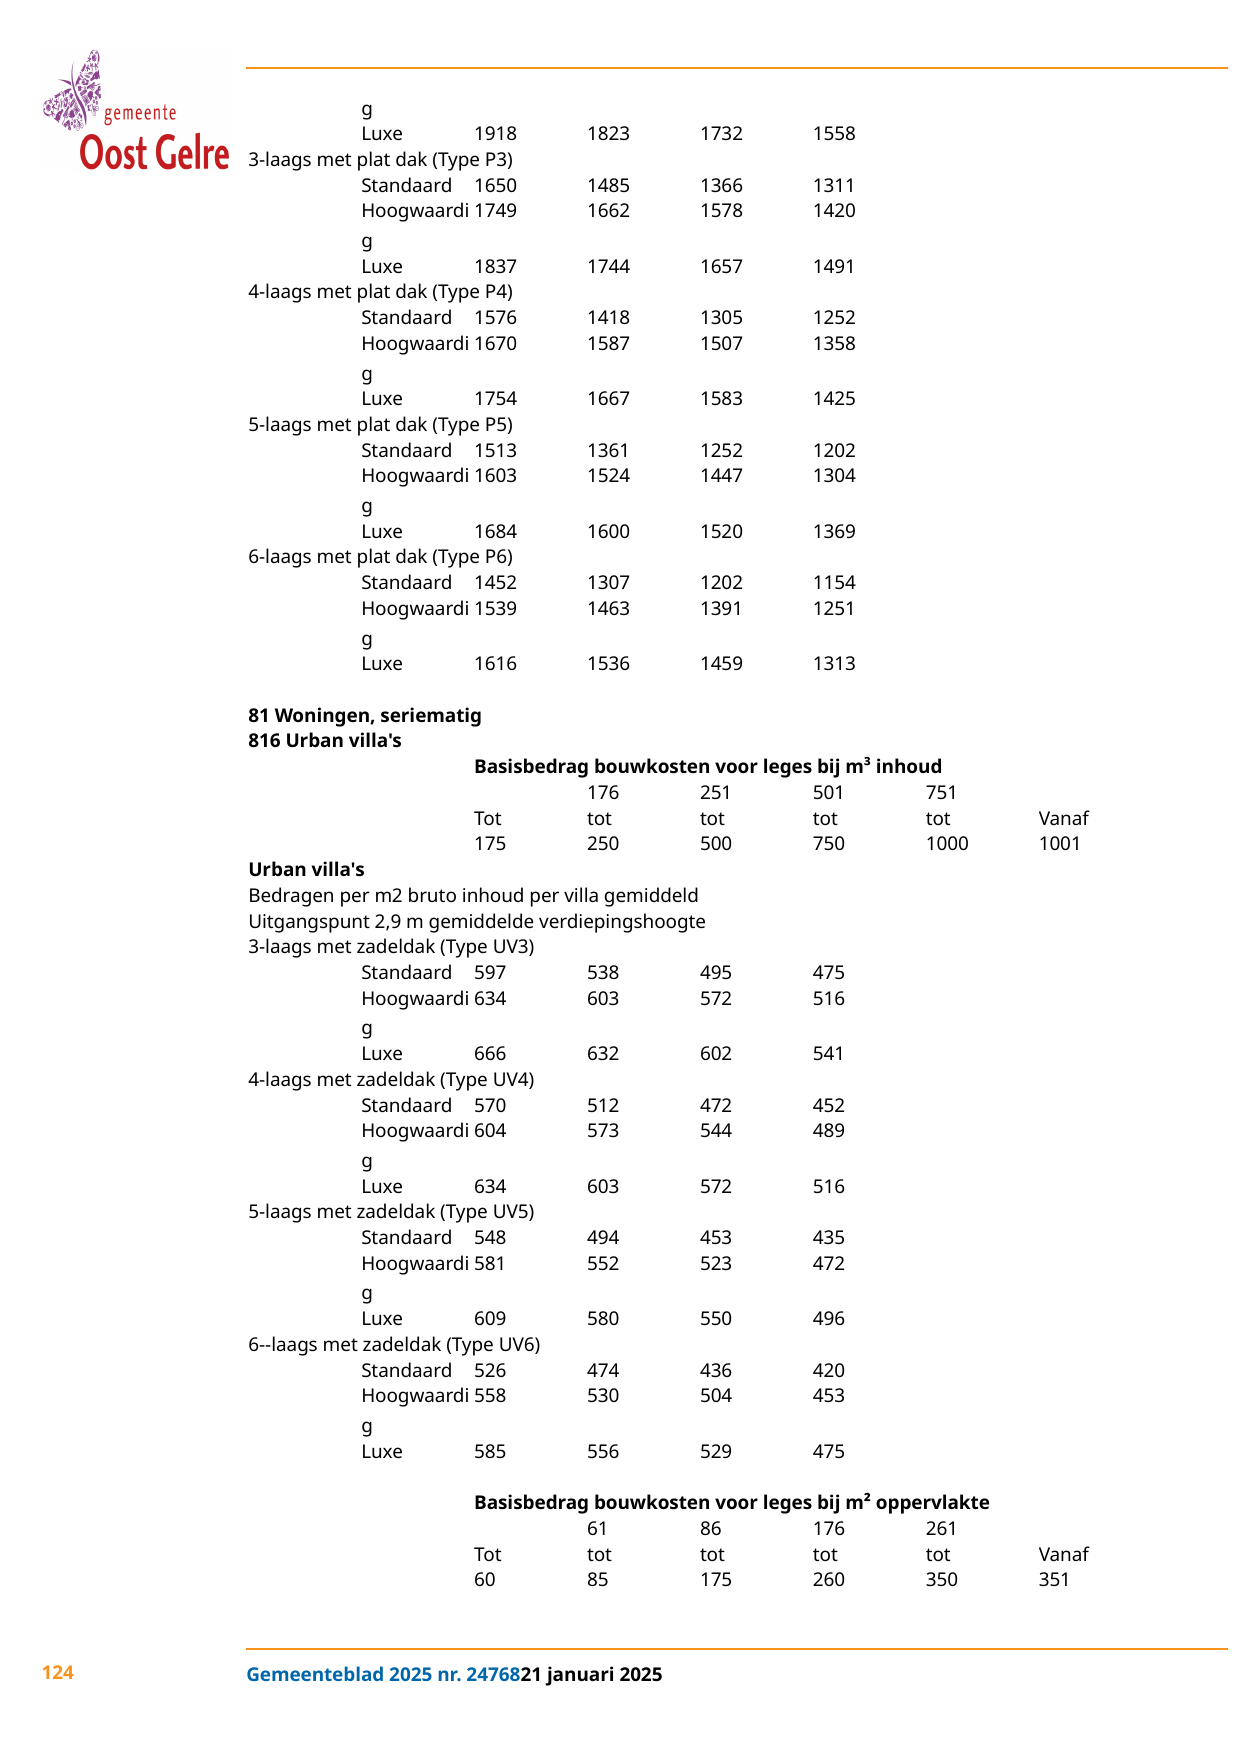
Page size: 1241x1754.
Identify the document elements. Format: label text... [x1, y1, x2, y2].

table_cell 1202 [813, 437, 926, 463]
table_cell [1039, 959, 1152, 985]
table_cell [587, 279, 700, 304]
table_cell tot [926, 805, 1038, 831]
table_cell 3-laags met zadeldak (Type UV3) [248, 934, 700, 959]
table_cell [1039, 544, 1152, 569]
table_cell 176 [813, 1515, 926, 1541]
table_cell [1039, 1173, 1152, 1198]
table_cell [248, 1357, 361, 1382]
table_cell Standaard [361, 1092, 474, 1117]
table_cell 1603 [474, 463, 587, 518]
table_cell [1039, 386, 1152, 411]
table_cell [926, 908, 1038, 933]
table_cell [700, 702, 813, 728]
table_cell [700, 934, 813, 959]
table_cell 475 [813, 1438, 926, 1463]
table_cell [248, 172, 361, 198]
table_cell [926, 1066, 1038, 1092]
table_cell [248, 437, 361, 463]
table_cell 1744 [587, 253, 700, 279]
table_cell [361, 1541, 474, 1566]
table_cell [926, 728, 1038, 753]
table_cell [926, 1040, 1038, 1066]
table_cell 453 [700, 1224, 813, 1250]
table_cell 1524 [587, 463, 700, 518]
table_cell 1202 [700, 570, 813, 595]
table_cell [474, 779, 587, 805]
table_cell [474, 1464, 587, 1489]
table_cell [248, 779, 361, 805]
table_cell 523 [700, 1250, 813, 1305]
table_cell [361, 1464, 474, 1489]
table_cell [248, 1092, 361, 1117]
table_cell 1578 [700, 198, 813, 253]
table_cell 609 [474, 1305, 587, 1331]
table_cell 570 [474, 1092, 587, 1117]
table_cell [926, 595, 1038, 651]
table_cell [248, 1040, 361, 1066]
table_cell [813, 676, 926, 702]
table_cell Hoogwaardig [361, 463, 474, 518]
table_cell [248, 253, 361, 279]
table_cell [248, 1515, 361, 1541]
table_cell 1452 [474, 570, 587, 595]
table_cell 572 [700, 1173, 813, 1198]
table_cell 60 [474, 1566, 587, 1592]
table_cell 666 [474, 1040, 587, 1066]
table_cell [587, 146, 700, 172]
table_cell 420 [813, 1357, 926, 1382]
table_cell 1358 [813, 330, 926, 386]
table_cell [700, 1331, 813, 1357]
table_cell [587, 544, 700, 569]
table_cell 175 [700, 1566, 813, 1592]
table_cell [1039, 570, 1152, 595]
table_cell 61 [587, 1515, 700, 1541]
table_cell [700, 279, 813, 304]
table_cell [700, 676, 813, 702]
table_cell [926, 305, 1038, 330]
table_cell [926, 856, 1038, 882]
table_cell 1616 [474, 651, 587, 676]
table_cell [926, 1173, 1038, 1198]
table_cell [926, 518, 1038, 544]
table_cell [1039, 934, 1152, 959]
table_cell 526 [474, 1357, 587, 1382]
table_cell 1418 [587, 305, 700, 330]
table_cell 1252 [813, 305, 926, 330]
table_cell [926, 1464, 1038, 1489]
table_cell 1313 [813, 651, 926, 676]
table_cell [248, 1566, 361, 1592]
table_cell Hoogwaardig [361, 985, 474, 1040]
table_cell [248, 985, 361, 1040]
table_cell [926, 544, 1038, 569]
table_cell [361, 754, 474, 779]
table_cell 475 [813, 959, 926, 985]
table_cell [1039, 985, 1152, 1040]
table_cell [926, 1224, 1038, 1250]
table_cell [926, 172, 1038, 198]
table_cell [926, 702, 1038, 728]
table_cell [813, 1199, 926, 1224]
table_cell 603 [587, 985, 700, 1040]
table_cell [248, 1383, 361, 1438]
table_cell [926, 121, 1038, 146]
table_cell [926, 882, 1038, 908]
table_cell [248, 386, 361, 411]
table_cell [1039, 198, 1152, 253]
table_cell [1039, 518, 1152, 544]
table_cell Basisbedrag bouwkosten voor leges bij m² oppervlakte [474, 1489, 1152, 1515]
table_cell Luxe [361, 1438, 474, 1463]
table_cell 1491 [813, 253, 926, 279]
table_cell [248, 121, 361, 146]
table_cell 1447 [700, 463, 813, 518]
table_cell [248, 805, 361, 831]
table_cell [1039, 1438, 1152, 1463]
table_cell 529 [700, 1438, 813, 1463]
table_cell [813, 544, 926, 569]
table_cell [1039, 595, 1152, 651]
table_cell [1039, 411, 1152, 437]
table_cell 85 [587, 1566, 700, 1592]
table_cell [1039, 1250, 1152, 1305]
table_cell 541 [813, 1040, 926, 1066]
table_cell [926, 651, 1038, 676]
table_cell [587, 702, 700, 728]
table_cell 602 [700, 1040, 813, 1066]
table_cell 474 [587, 1357, 700, 1382]
table_cell Standaard [361, 959, 474, 985]
table_cell Standaard [361, 305, 474, 330]
table_cell 3-laags met plat dak (Type P3) [248, 146, 587, 172]
table_cell 1366 [700, 172, 813, 198]
table_cell 1732 [700, 121, 813, 146]
table_cell g [361, 95, 474, 121]
table_cell [1039, 121, 1152, 146]
table_cell [474, 856, 587, 882]
table_cell Luxe [361, 1305, 474, 1331]
table_cell 1749 [474, 198, 587, 253]
table_cell 6-laags met plat dak (Type P6) [248, 544, 587, 569]
table_cell 634 [474, 985, 587, 1040]
table_cell 251 [700, 779, 813, 805]
table_cell [587, 95, 700, 121]
table_cell [248, 463, 361, 518]
table_cell [248, 754, 361, 779]
table_cell 1507 [700, 330, 813, 386]
table_cell tot [813, 805, 926, 831]
table_cell [926, 437, 1038, 463]
table_cell 580 [587, 1305, 700, 1331]
table_cell [926, 146, 1038, 172]
table_cell [926, 570, 1038, 595]
table_cell [1039, 463, 1152, 518]
table_cell 435 [813, 1224, 926, 1250]
table_cell [813, 1066, 926, 1092]
table_cell [813, 1464, 926, 1489]
table_cell [1039, 1224, 1152, 1250]
table_cell [813, 702, 926, 728]
table_cell 1001 [1039, 831, 1152, 856]
table_cell [700, 1066, 813, 1092]
table_cell [926, 1118, 1038, 1173]
table_cell [361, 1489, 474, 1515]
table_cell [1039, 908, 1152, 933]
table_cell Urban villa's [248, 856, 474, 882]
table_cell tot [813, 1541, 926, 1566]
table_cell Luxe [361, 651, 474, 676]
picture [41, 47, 231, 172]
table_cell 1576 [474, 305, 587, 330]
table_cell 250 [587, 831, 700, 856]
table_cell [248, 651, 361, 676]
table_cell Luxe [361, 121, 474, 146]
table_cell [813, 934, 926, 959]
table_cell [1039, 305, 1152, 330]
table_cell 5-laags met plat dak (Type P5) [248, 411, 587, 437]
table_cell [926, 198, 1038, 253]
table_cell 1311 [813, 172, 926, 198]
table_cell tot [700, 805, 813, 831]
table_cell 452 [813, 1092, 926, 1117]
table_cell 1587 [587, 330, 700, 386]
table_cell [248, 831, 361, 856]
table_cell 504 [700, 1383, 813, 1438]
table_cell 1754 [474, 386, 587, 411]
table_cell [248, 595, 361, 651]
table_cell Hoogwaardig [361, 1118, 474, 1173]
table_cell [700, 411, 813, 437]
table_cell [474, 676, 587, 702]
table_cell Standaard [361, 437, 474, 463]
table_cell 1539 [474, 595, 587, 651]
table_cell [813, 882, 926, 908]
table_cell 604 [474, 1118, 587, 1173]
table_cell [813, 95, 926, 121]
table_cell 538 [587, 959, 700, 985]
table_cell 1304 [813, 463, 926, 518]
table_cell [926, 1305, 1038, 1331]
table_cell Standaard [361, 570, 474, 595]
table_cell 501 [813, 779, 926, 805]
table_cell 516 [813, 1173, 926, 1198]
table_cell [248, 1464, 361, 1489]
table_cell 1425 [813, 386, 926, 411]
table_cell [926, 330, 1038, 386]
table_cell [248, 1118, 361, 1173]
table_cell 5-laags met zadeldak (Type UV5) [248, 1199, 700, 1224]
table_cell [1039, 1092, 1152, 1117]
table_cell [248, 518, 361, 544]
table_cell 1513 [474, 437, 587, 463]
table_cell 1536 [587, 651, 700, 676]
table_cell [926, 386, 1038, 411]
table_cell [248, 1438, 361, 1463]
table_cell [1039, 1383, 1152, 1438]
table_cell [248, 305, 361, 330]
table_cell 261 [926, 1515, 1038, 1541]
table_cell [1039, 1305, 1152, 1331]
table_cell 495 [700, 959, 813, 985]
table_cell 1662 [587, 198, 700, 253]
table_cell [1039, 95, 1152, 121]
table_cell [1039, 1464, 1152, 1489]
table_cell Hoogwaardig [361, 198, 474, 253]
table_cell [926, 279, 1038, 304]
table_cell 1650 [474, 172, 587, 198]
table_cell Tot [474, 1541, 587, 1566]
table_cell 1251 [813, 595, 926, 651]
table_cell 350 [926, 1566, 1038, 1592]
table_cell [1039, 437, 1152, 463]
table_cell [474, 1515, 587, 1541]
table_cell [926, 676, 1038, 702]
table_cell [248, 198, 361, 253]
table_cell [813, 1331, 926, 1357]
table_cell 750 [813, 831, 926, 856]
table_cell [813, 279, 926, 304]
table_cell 1000 [926, 831, 1038, 856]
table_cell [361, 831, 474, 856]
table_cell [813, 856, 926, 882]
table_cell [926, 253, 1038, 279]
table_cell 472 [813, 1250, 926, 1305]
table_cell [1039, 172, 1152, 198]
table_cell 550 [700, 1305, 813, 1331]
table_cell [248, 1250, 361, 1305]
table_cell 1667 [587, 386, 700, 411]
table_cell [361, 779, 474, 805]
table_cell Tot [474, 805, 587, 831]
table_cell Luxe [361, 1173, 474, 1198]
table_cell 494 [587, 1224, 700, 1250]
table_cell 581 [474, 1250, 587, 1305]
table_cell [926, 1383, 1038, 1438]
table_cell [926, 1199, 1038, 1224]
table_cell 1391 [700, 595, 813, 651]
table_cell 351 [1039, 1566, 1152, 1592]
table_cell 4-laags met plat dak (Type P4) [248, 279, 587, 304]
table_cell Vanaf [1039, 805, 1152, 831]
table_cell [1039, 779, 1152, 805]
table_cell [1039, 856, 1152, 882]
table_cell [1039, 1357, 1152, 1382]
table_cell 496 [813, 1305, 926, 1331]
table_cell tot [700, 1541, 813, 1566]
table_cell [926, 985, 1038, 1040]
table_cell [1039, 754, 1152, 779]
table_cell [587, 728, 700, 753]
table_cell [248, 95, 361, 121]
table_cell [926, 1250, 1038, 1305]
table_cell 530 [587, 1383, 700, 1438]
table_cell [248, 1541, 361, 1566]
table_cell [248, 676, 361, 702]
table_cell [813, 411, 926, 437]
table_cell tot [587, 1541, 700, 1566]
table_cell Hoogwaardig [361, 1383, 474, 1438]
table_cell 1684 [474, 518, 587, 544]
table_cell 1463 [587, 595, 700, 651]
table_cell Basisbedrag bouwkosten voor leges bij m³ inhoud [474, 754, 1038, 779]
table_cell 1520 [700, 518, 813, 544]
table_cell 1657 [700, 253, 813, 279]
table_cell 1918 [474, 121, 587, 146]
table_cell [587, 856, 700, 882]
table_cell 556 [587, 1438, 700, 1463]
table_cell [926, 934, 1038, 959]
table_cell [248, 1173, 361, 1198]
table_cell [587, 676, 700, 702]
table_cell [926, 1438, 1038, 1463]
table_cell 260 [813, 1566, 926, 1592]
table_cell [926, 1331, 1038, 1357]
table_cell 86 [700, 1515, 813, 1541]
table_cell 1307 [587, 570, 700, 595]
table_cell 1369 [813, 518, 926, 544]
table_cell 1485 [587, 172, 700, 198]
table_cell 585 [474, 1438, 587, 1463]
table_cell [587, 1464, 700, 1489]
table_cell [700, 544, 813, 569]
table_cell [1039, 1199, 1152, 1224]
table_cell [700, 95, 813, 121]
table_cell [926, 95, 1038, 121]
table_cell [361, 1566, 474, 1592]
table_cell [926, 1092, 1038, 1117]
table_cell 1600 [587, 518, 700, 544]
table_cell [474, 95, 587, 121]
table_cell [700, 728, 813, 753]
table_cell Uitgangspunt 2,9 m gemiddelde verdiepingshoogte [248, 908, 813, 933]
table_cell 1837 [474, 253, 587, 279]
table_cell [700, 856, 813, 882]
table_cell Luxe [361, 253, 474, 279]
table_cell Vanaf [1039, 1541, 1152, 1566]
table_cell 176 [587, 779, 700, 805]
table_cell 436 [700, 1357, 813, 1382]
table_cell Standaard [361, 172, 474, 198]
table_cell 1361 [587, 437, 700, 463]
table_cell 175 [474, 831, 587, 856]
table_cell Bedragen per m2 bruto inhoud per villa gemiddeld [248, 882, 813, 908]
table_cell Hoogwaardig [361, 1250, 474, 1305]
table_cell Luxe [361, 1040, 474, 1066]
table_cell 603 [587, 1173, 700, 1198]
table_cell [587, 411, 700, 437]
table_cell tot [926, 1541, 1038, 1566]
table_cell 489 [813, 1118, 926, 1173]
table_cell [248, 959, 361, 985]
table_cell [1039, 676, 1152, 702]
table_cell tot [587, 805, 700, 831]
table_cell [700, 1464, 813, 1489]
table_cell 573 [587, 1118, 700, 1173]
table_cell [248, 570, 361, 595]
table_cell Hoogwaardig [361, 330, 474, 386]
table_cell [926, 411, 1038, 437]
table_cell [700, 1199, 813, 1224]
table_cell [926, 1357, 1038, 1382]
table_cell [248, 1224, 361, 1250]
table_cell 1583 [700, 386, 813, 411]
table_cell 632 [587, 1040, 700, 1066]
table_cell 552 [587, 1250, 700, 1305]
table_cell 548 [474, 1224, 587, 1250]
table_cell [1039, 1331, 1152, 1357]
table_cell 512 [587, 1092, 700, 1117]
table_cell 1154 [813, 570, 926, 595]
table_cell [1039, 1118, 1152, 1173]
table_cell Standaard [361, 1357, 474, 1382]
table_cell 1459 [700, 651, 813, 676]
table_cell [813, 146, 926, 172]
table_cell 544 [700, 1118, 813, 1173]
table_cell 81 Woningen, seriematig [248, 702, 587, 728]
table_cell [248, 1489, 361, 1515]
table_cell 634 [474, 1173, 587, 1198]
table_cell [248, 330, 361, 386]
table_cell 558 [474, 1383, 587, 1438]
table_cell 1823 [587, 121, 700, 146]
table_cell 453 [813, 1383, 926, 1438]
table_cell [1039, 1040, 1152, 1066]
table_cell [1039, 728, 1152, 753]
table_cell [474, 728, 587, 753]
table_cell 1558 [813, 121, 926, 146]
table_cell 597 [474, 959, 587, 985]
table_cell [926, 959, 1038, 985]
table_cell 572 [700, 985, 813, 1040]
table_cell [813, 728, 926, 753]
table_cell 1305 [700, 305, 813, 330]
table_cell Hoogwaardig [361, 595, 474, 651]
table_cell [361, 805, 474, 831]
table_cell 500 [700, 831, 813, 856]
table_cell [248, 1305, 361, 1331]
table_cell [926, 463, 1038, 518]
table_cell [1039, 1515, 1152, 1541]
table_cell 751 [926, 779, 1038, 805]
table_cell 516 [813, 985, 926, 1040]
table_cell 816 Urban villa's [248, 728, 474, 753]
table_cell Luxe [361, 386, 474, 411]
table_cell 4-laags met zadeldak (Type UV4) [248, 1066, 700, 1092]
table_cell 1420 [813, 198, 926, 253]
table_cell 472 [700, 1092, 813, 1117]
table_cell [1039, 146, 1152, 172]
table_cell [1039, 651, 1152, 676]
table_cell [1039, 279, 1152, 304]
table_cell [1039, 253, 1152, 279]
table_cell 1252 [700, 437, 813, 463]
table_cell [1039, 1066, 1152, 1092]
table_cell [1039, 330, 1152, 386]
table_cell 1670 [474, 330, 587, 386]
table_cell Standaard [361, 1224, 474, 1250]
table_cell [361, 676, 474, 702]
table_cell 6--laags met zadeldak (Type UV6) [248, 1331, 700, 1357]
table_cell [700, 146, 813, 172]
table_cell [1039, 882, 1152, 908]
table_cell [1039, 702, 1152, 728]
table_cell [361, 1515, 474, 1541]
table_cell Luxe [361, 518, 474, 544]
table_cell [813, 908, 926, 933]
